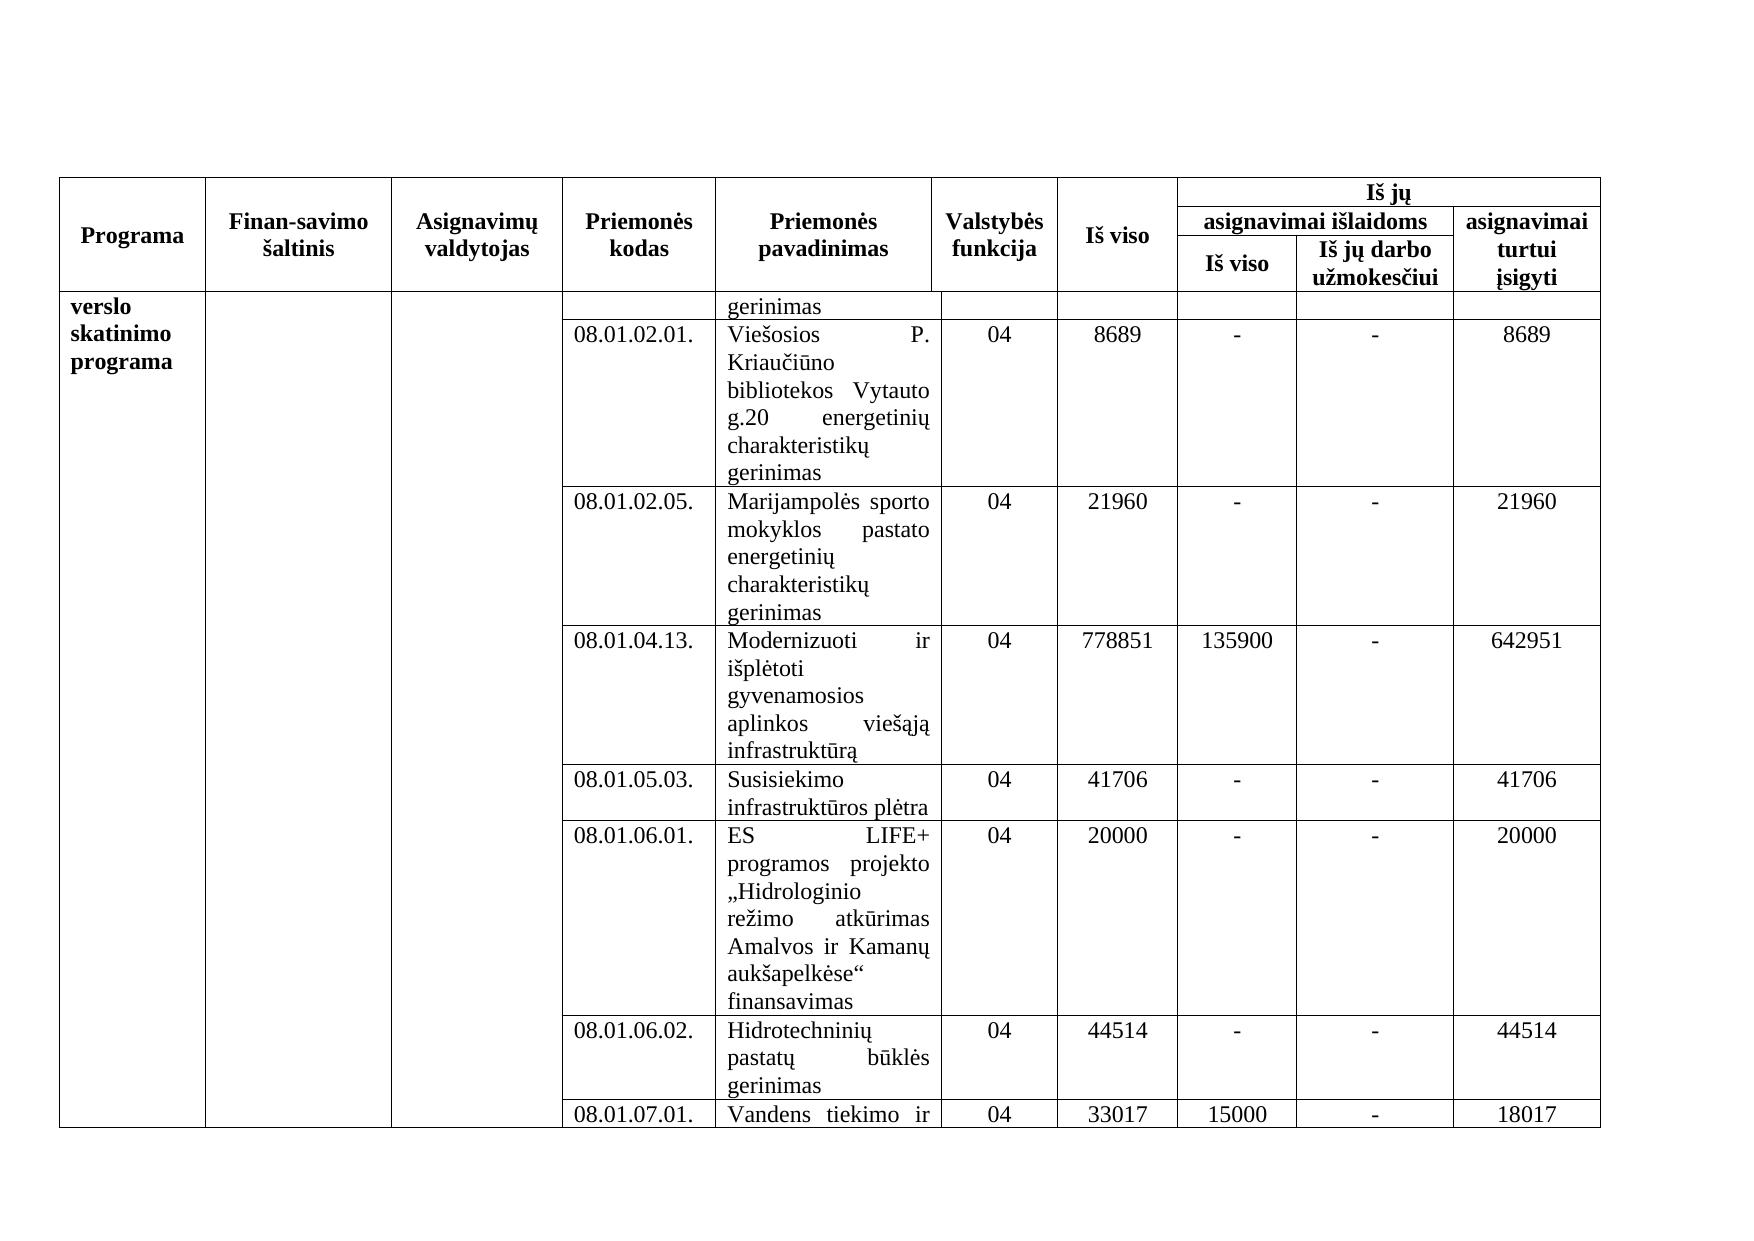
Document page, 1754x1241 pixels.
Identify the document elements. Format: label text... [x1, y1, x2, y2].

table_cell [942, 292, 1057, 319]
table_cell - [1297, 487, 1453, 625]
table_cell 41706 [1058, 765, 1177, 820]
table_cell - [1178, 487, 1296, 625]
table_cell - [1297, 320, 1453, 486]
table_cell gerinimas [716, 292, 941, 319]
table_cell [60, 764, 205, 820]
table_cell 15000 [1178, 1100, 1296, 1127]
table_header Priemonės kodas [563, 178, 715, 291]
table_header Valstybės funkcija [932, 178, 1057, 291]
table_cell [392, 820, 562, 1015]
table_cell 8689 [1454, 320, 1600, 486]
table_cell 08.01.02.01. [563, 320, 715, 486]
table_cell [392, 625, 562, 764]
table_cell [60, 820, 205, 1015]
table_cell 44514 [1058, 1016, 1177, 1098]
table_cell - [1178, 292, 1296, 319]
table_cell [392, 319, 562, 486]
table_cell - [1297, 626, 1453, 764]
table_header Iš viso [1058, 178, 1177, 291]
table_cell - [1178, 320, 1296, 486]
table_header Programa [60, 178, 205, 291]
table_cell Vandens tiekimo ir [716, 1100, 941, 1127]
table_header Finan-savimo šaltinis [206, 178, 391, 291]
table_cell [60, 486, 205, 625]
table_cell Susisiekimo infrastruktūros plėtra [716, 765, 941, 820]
table_cell - [1297, 1016, 1453, 1098]
table_cell 642951 [1454, 626, 1600, 764]
table_cell - [1178, 1016, 1296, 1098]
table_cell 135900 [1178, 626, 1296, 764]
table_cell [206, 1015, 391, 1098]
table_cell 04 [942, 765, 1057, 820]
table_cell 04 [942, 821, 1057, 1015]
table_cell 04 [942, 320, 1057, 486]
table_cell [206, 486, 391, 625]
table_cell - [1178, 765, 1296, 820]
table_cell [206, 820, 391, 1015]
table_cell Marijampolės sporto mokyklos pastato energetinių charakteristikų gerinimas [716, 487, 941, 625]
table_cell [563, 292, 715, 319]
table_header Priemonės pavadinimas [716, 178, 931, 291]
table_cell [206, 1099, 391, 1127]
table_header Asignavimų valdytojas [392, 178, 562, 291]
table_cell Iš viso [1178, 236, 1296, 291]
table_cell - [1297, 765, 1453, 820]
table_cell [60, 625, 205, 764]
table_cell [392, 764, 562, 820]
table_cell 04 [942, 1100, 1057, 1127]
table_cell - [1178, 821, 1296, 1015]
table_cell 04 [942, 487, 1057, 625]
table_cell [392, 292, 562, 319]
table_cell 33017 [1058, 1100, 1177, 1127]
table_cell 21960 [1058, 487, 1177, 625]
table_cell 8689 [1058, 320, 1177, 486]
table_cell [392, 1099, 562, 1127]
table_cell 778851 [1058, 626, 1177, 764]
table_cell 08.01.06.01. [563, 821, 715, 1015]
table_cell 21960 [1454, 487, 1600, 625]
table_cell 04 [942, 1016, 1057, 1098]
table_cell - [1297, 821, 1453, 1015]
table_cell 41706 [1454, 765, 1600, 820]
table_cell [60, 1015, 205, 1098]
table_cell 08.01.04.13. [563, 626, 715, 764]
table_cell [206, 319, 391, 486]
table_cell 20000 [1454, 821, 1600, 1015]
table_cell Hidrotechninių pastatų būklės gerinimas [716, 1016, 941, 1098]
table_cell [392, 1015, 562, 1098]
table_cell [1454, 292, 1600, 319]
table_cell Modernizuoti ir išplėtoti gyvenamosios aplinkos viešąją infrastruktūrą [716, 626, 941, 764]
table_cell asignavimai turtui įsigyti [1454, 207, 1600, 291]
table_cell 44514 [1454, 1016, 1600, 1098]
table_cell asignavimai išlaidoms [1178, 207, 1453, 234]
table_cell [1058, 292, 1177, 319]
table_cell [206, 292, 391, 319]
table_cell Viešosios P. Kriaučiūno bibliotekos Vytauto g.20 energetinių charakteristikų gerinimas [716, 320, 941, 486]
table_cell 20000 [1058, 821, 1177, 1015]
table_cell 04 [942, 626, 1057, 764]
table_cell [206, 625, 391, 764]
table_cell 08.01.02.05. [563, 487, 715, 625]
table_cell 08.01.07.01. [563, 1100, 715, 1127]
table_cell [60, 1099, 205, 1127]
table_cell ES LIFE+ programos projekto „Hidrologinio režimo atkūrimas Amalvos ir Kamanų aukšapelkėse“ finansavimas [716, 821, 941, 1015]
table_cell 18017 [1454, 1100, 1600, 1127]
table_cell - [1297, 1100, 1453, 1127]
table_header Iš jų [1178, 178, 1600, 206]
table_cell - [1297, 292, 1453, 319]
table_cell [392, 486, 562, 625]
table_cell verslo skatinimo programa [60, 292, 205, 486]
table_cell Iš jų darbo užmokesčiui [1297, 236, 1453, 291]
table_cell 08.01.06.02. [563, 1016, 715, 1098]
table_cell [206, 764, 391, 820]
table_cell 08.01.05.03. [563, 765, 715, 820]
